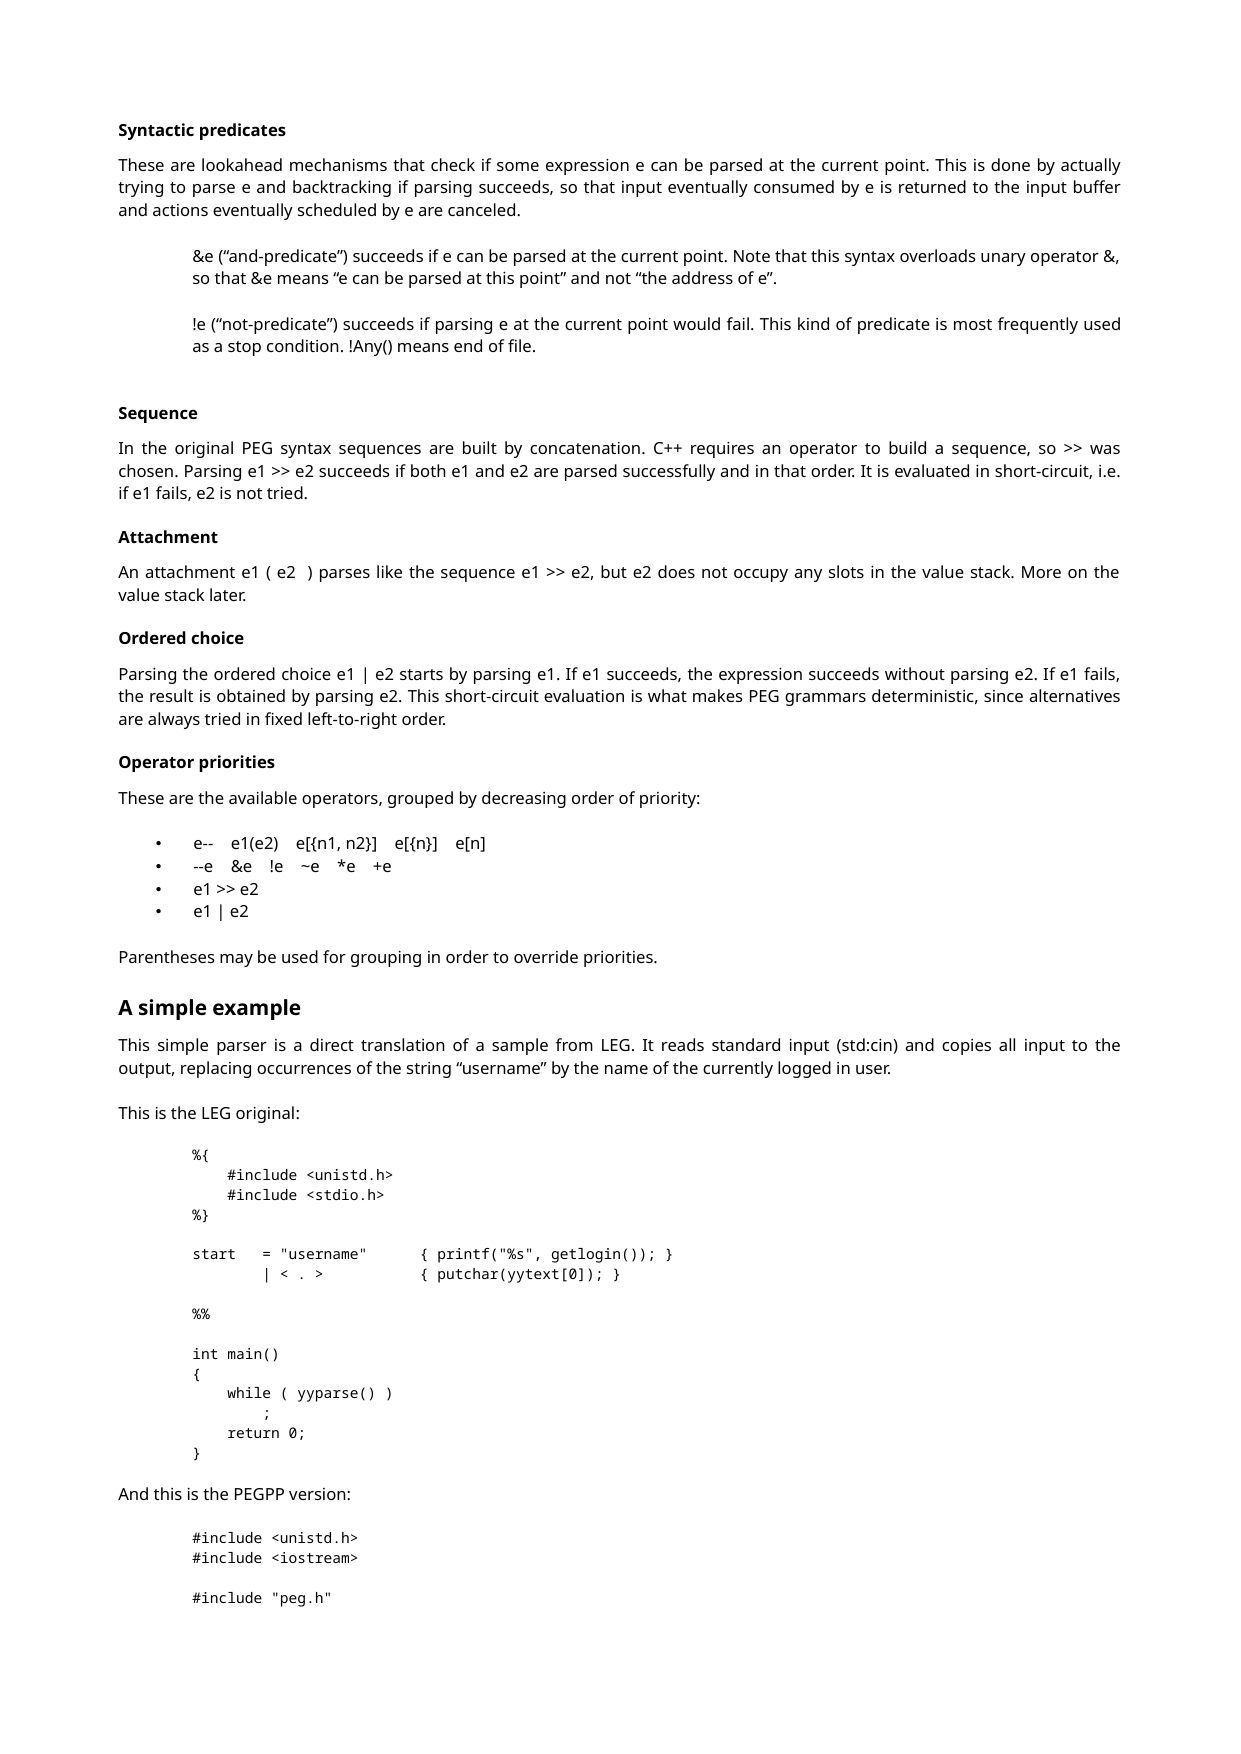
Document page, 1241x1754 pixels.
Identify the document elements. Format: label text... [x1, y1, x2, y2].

subtitle Sequence [118, 401, 1122, 424]
list e1 >> e2 [156, 877, 1122, 900]
text %{ [192, 1144, 1122, 1164]
text %} [192, 1204, 1122, 1224]
text start = "username" { printf("%s", getlogin()); } [192, 1244, 1122, 1264]
text #include <unistd.h> [192, 1164, 1122, 1184]
text And this is the PEGPP version: [118, 1483, 1122, 1506]
text ; [192, 1403, 1122, 1423]
text An attachment e1 ( e2 ) parses like the sequence e1 >> e2, but e2 does not occupy any slots in the value stack. More on the value stack later. [118, 561, 1122, 606]
list --e &e !e ~e *e +e [156, 854, 1122, 877]
text Parsing the ordered choice e1 | e2 starts by parsing e1. If e1 succeeds, the expression succeeds without parsing e2. If e1 fails, the result is obtained by parsing e2. This short-circuit evaluation is what makes PEG grammars deterministic, since alternatives are always tried in fixed left-to-right order. [118, 662, 1122, 730]
subtitle Syntactic predicates [118, 118, 1122, 141]
text These are the available operators, grouped by decreasing order of priority: [118, 786, 1122, 809]
text #include "peg.h" [192, 1588, 1122, 1608]
text | < . > { putchar(yytext[0]); } [192, 1264, 1122, 1284]
text This simple parser is a direct translation of a sample from LEG. It reads standard input (std:cin) and copies all input to the output, replacing occurrences of the string “username” by the name of the currently logged in user. [118, 1034, 1122, 1079]
list e1 | e2 [156, 900, 1122, 922]
text } [192, 1443, 1122, 1463]
text #include <unistd.h> [192, 1528, 1122, 1548]
text int main() [192, 1343, 1122, 1363]
text %% [192, 1304, 1122, 1324]
subtitle Operator priorities [118, 751, 1122, 774]
subtitle Attachment [118, 525, 1122, 548]
text return 0; [192, 1423, 1122, 1443]
text !e (“not-predicate”) succeeds if parsing e at the current point would fail. This kind of predicate is most frequently used as a stop condition. !Any() means end of file. [192, 312, 1122, 358]
text &e (“and-predicate”) succeeds if e can be parsed at the current point. Note that this syntax overloads unary operator &, so that &e means “e can be parsed at this point” and not “the address of e”. [192, 244, 1122, 289]
subtitle A simple example [118, 993, 1122, 1021]
subtitle Ordered choice [118, 627, 1122, 649]
text #include <stdio.h> [192, 1184, 1122, 1204]
text Parentheses may be used for grouping in order to override priorities. [118, 945, 1122, 968]
text while ( yyparse() ) [192, 1383, 1122, 1403]
list e-- e1(e2) e[{n1, n2}] e[{n}] e[n] [156, 832, 1122, 854]
text #include <iostream> [192, 1548, 1122, 1568]
text These are lookahead mechanisms that check if some expression e can be parsed at the current point. This is done by actually trying to parse e and backtracking if parsing succeeds, so that input eventually consumed by e is returned to the input buffer and actions eventually scheduled by e are canceled. [118, 153, 1122, 221]
text This is the LEG original: [118, 1102, 1122, 1125]
text In the original PEG syntax sequences are built by concatenation. C++ requires an operator to build a sequence, so >> was chosen. Parsing e1 >> e2 succeeds if both e1 and e2 are parsed successfully and in that order. It is evaluated in short-circuit, i.e. if e1 fails, e2 is not tried. [118, 436, 1122, 504]
text { [192, 1363, 1122, 1383]
